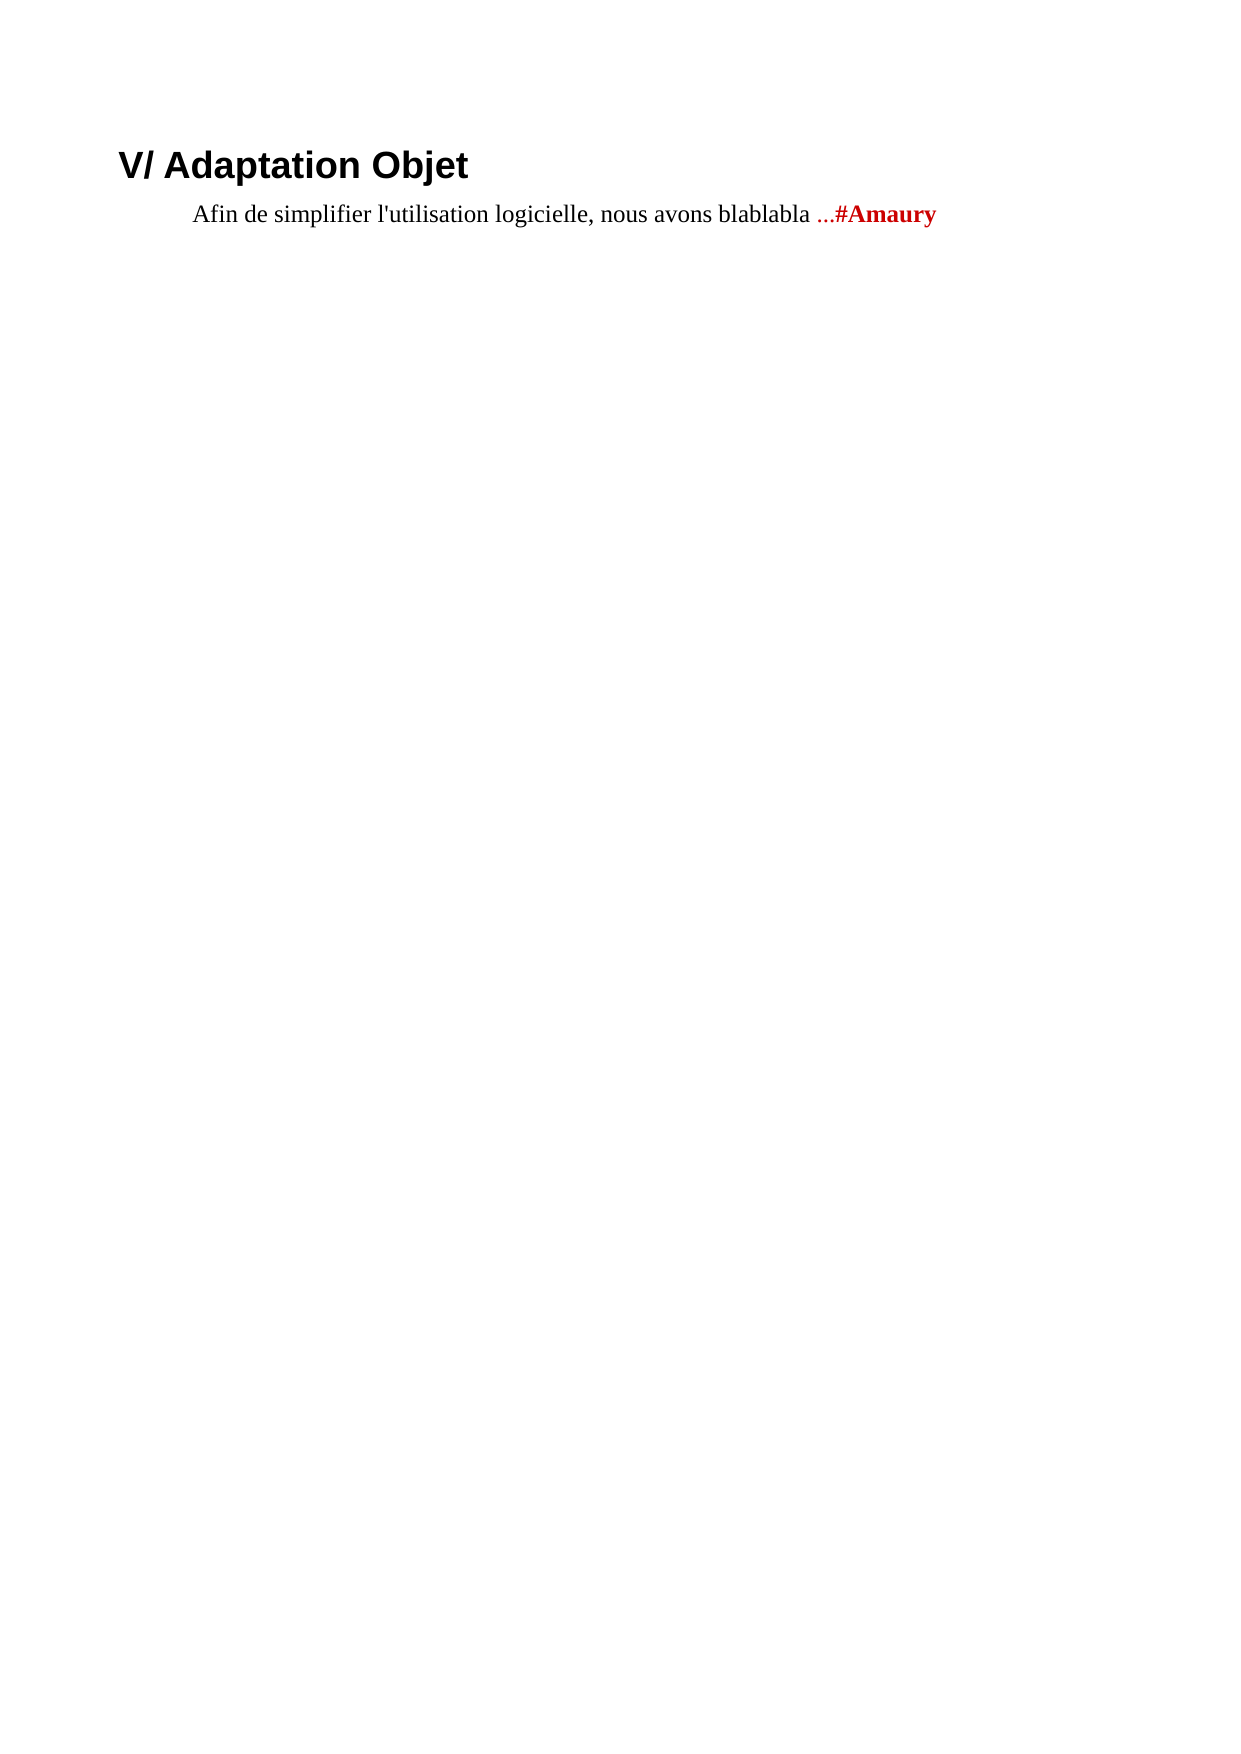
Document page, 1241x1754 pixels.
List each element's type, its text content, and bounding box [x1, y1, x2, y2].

subtitle V/ Adaptation Objet [118, 143, 1122, 187]
text Afin de simplifier l'utilisation logicielle, nous avons blablabla ...#Amaury [118, 199, 1122, 228]
